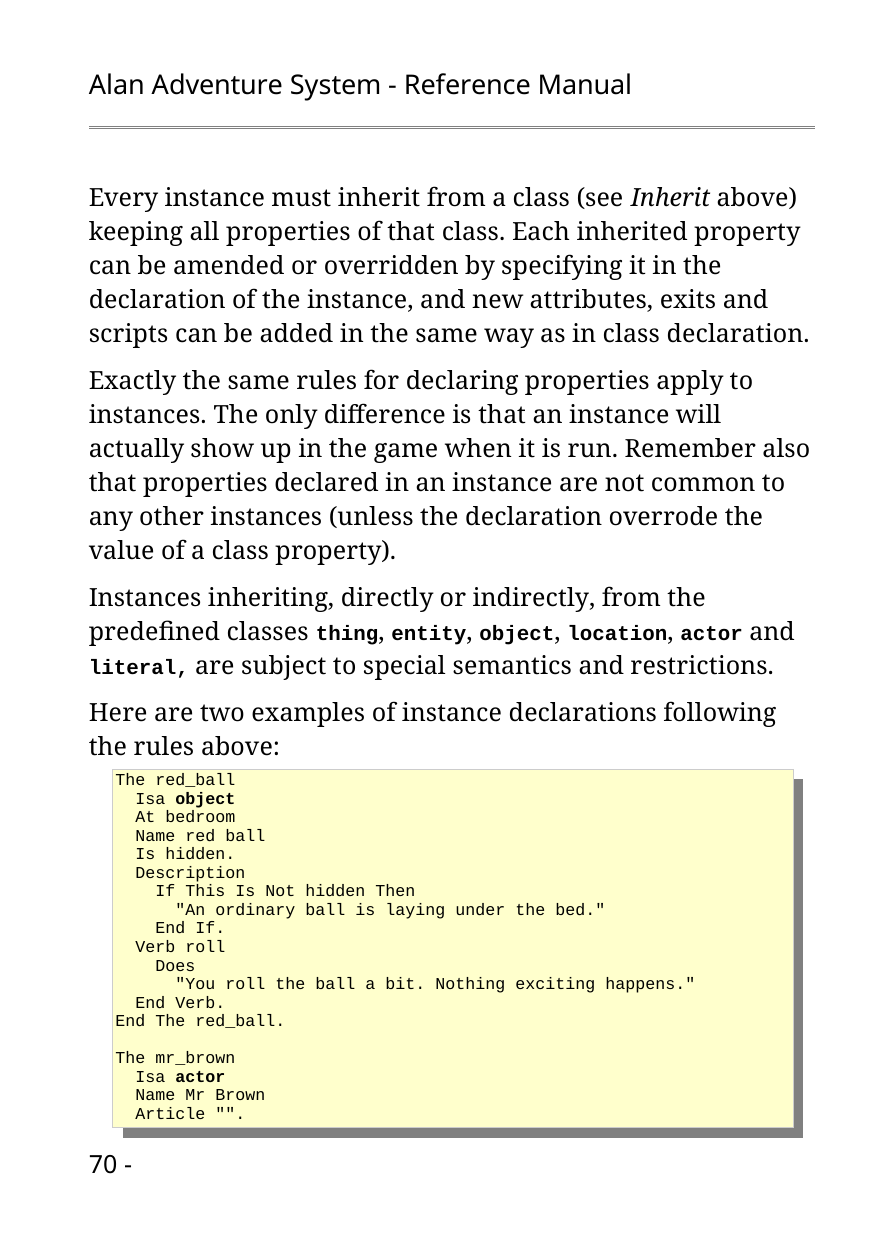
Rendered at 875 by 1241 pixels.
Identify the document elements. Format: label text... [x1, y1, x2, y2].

text Every instance must inherit from a class (see Inherit above) keeping all properties of that class. Each inherited property can be amended or overridden by specifying it in the declaration of the instance, and new attributes, exits and scripts can be added in the same way as in class declaration. [88, 180, 815, 350]
text Instances inheriting, directly or indirectly, from the predefined classes thing, entity, object, location, actor and literal, are subject to special semantics and restrictions. [88, 580, 815, 682]
text Here are two examples of instance declarations following the rules above: [88, 694, 815, 762]
text Exactly the same rules for declaring properties apply to instances. The only difference is that an instance will actually show up in the game when it is run. Remember also that properties declared in an instance are not common to any other instances (unless the declaration overrode the value of a class property). [88, 363, 815, 567]
text The red_ball Isa object At bedroom Name red ball Is hidden. Description If This Is Not hidden Then "An ordinary ball is laying under the bed." End If. Verb roll Does "You roll the ball a bit. Nothing exciting happens." End Verb. End The red_ball. The mr_brown Isa actor Name Mr Brown Article "". [113, 770, 793, 1127]
